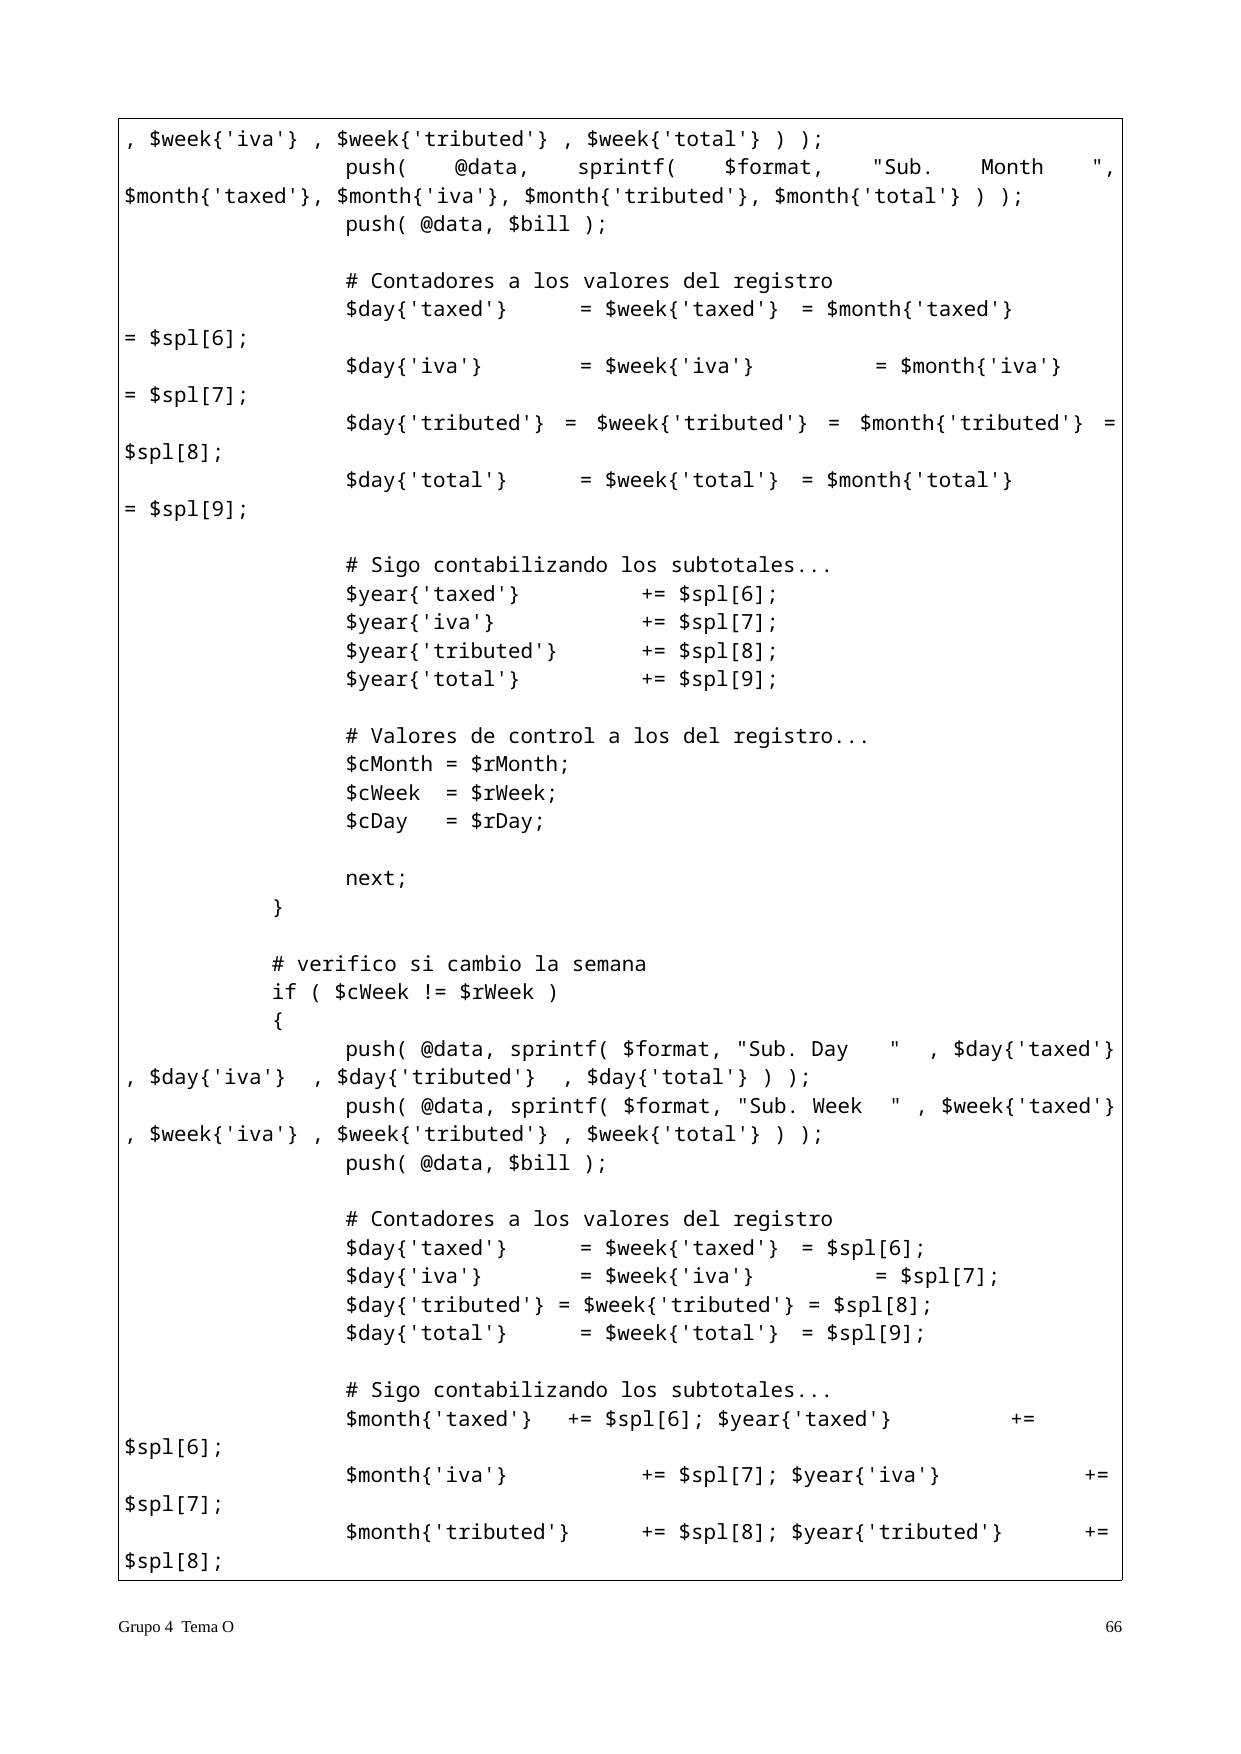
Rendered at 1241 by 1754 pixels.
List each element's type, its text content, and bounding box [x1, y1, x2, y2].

table_header , $week{'iva'} , $week{'tributed'} , $week{'total'} ) ); push( @data, sprintf( $format, "Sub. Month ", $month{'taxed'}, $month{'iva'}, $month{'tributed'}, $month{'total'} ) ); push( @data, $bill ); # Contadores a los valores del registro $day{'taxed'} = $week{'taxed'} = $month{'taxed'} = $spl[6]; $day{'iva'} = $week{'iva'} = $month{'iva'} = $spl[7]; $day{'tributed'} = $week{'tributed'} = $month{'tributed'} = $spl[8]; $day{'total'} = $week{'total'} = $month{'total'} = $spl[9]; # Sigo contabilizando los subtotales... $year{'taxed'} += $spl[6]; $year{'iva'} += $spl[7]; $year{'tributed'} += $spl[8]; $year{'total'} += $spl[9]; # Valores de control a los del registro... $cMonth = $rMonth; $cWeek = $rWeek; $cDay = $rDay; next; } # verifico si cambio la semana if ( $cWeek != $rWeek ) { push( @data, sprintf( $format, "Sub. Day " , $day{'taxed'} , $day{'iva'} , $day{'tributed'} , $day{'total'} ) ); push( @data, sprintf( $format, "Sub. Week " , $week{'taxed'} , $week{'iva'} , $week{'tributed'} , $week{'total'} ) ); push( @data, $bill ); # Contadores a los valores del registro $day{'taxed'} = $week{'taxed'} = $spl[6]; $day{'iva'} = $week{'iva'} = $spl[7]; $day{'tributed'} = $week{'tributed'} = $spl[8]; $day{'total'} = $week{'total'} = $spl[9]; # Sigo contabilizando los subtotales... $month{'taxed'} += $spl[6]; $year{'taxed'} += $spl[6]; $month{'iva'} += $spl[7]; $year{'iva'} += $spl[7]; $month{'tributed'} += $spl[8]; $year{'tributed'} += $spl[8]; [119, 119, 1122, 1580]
